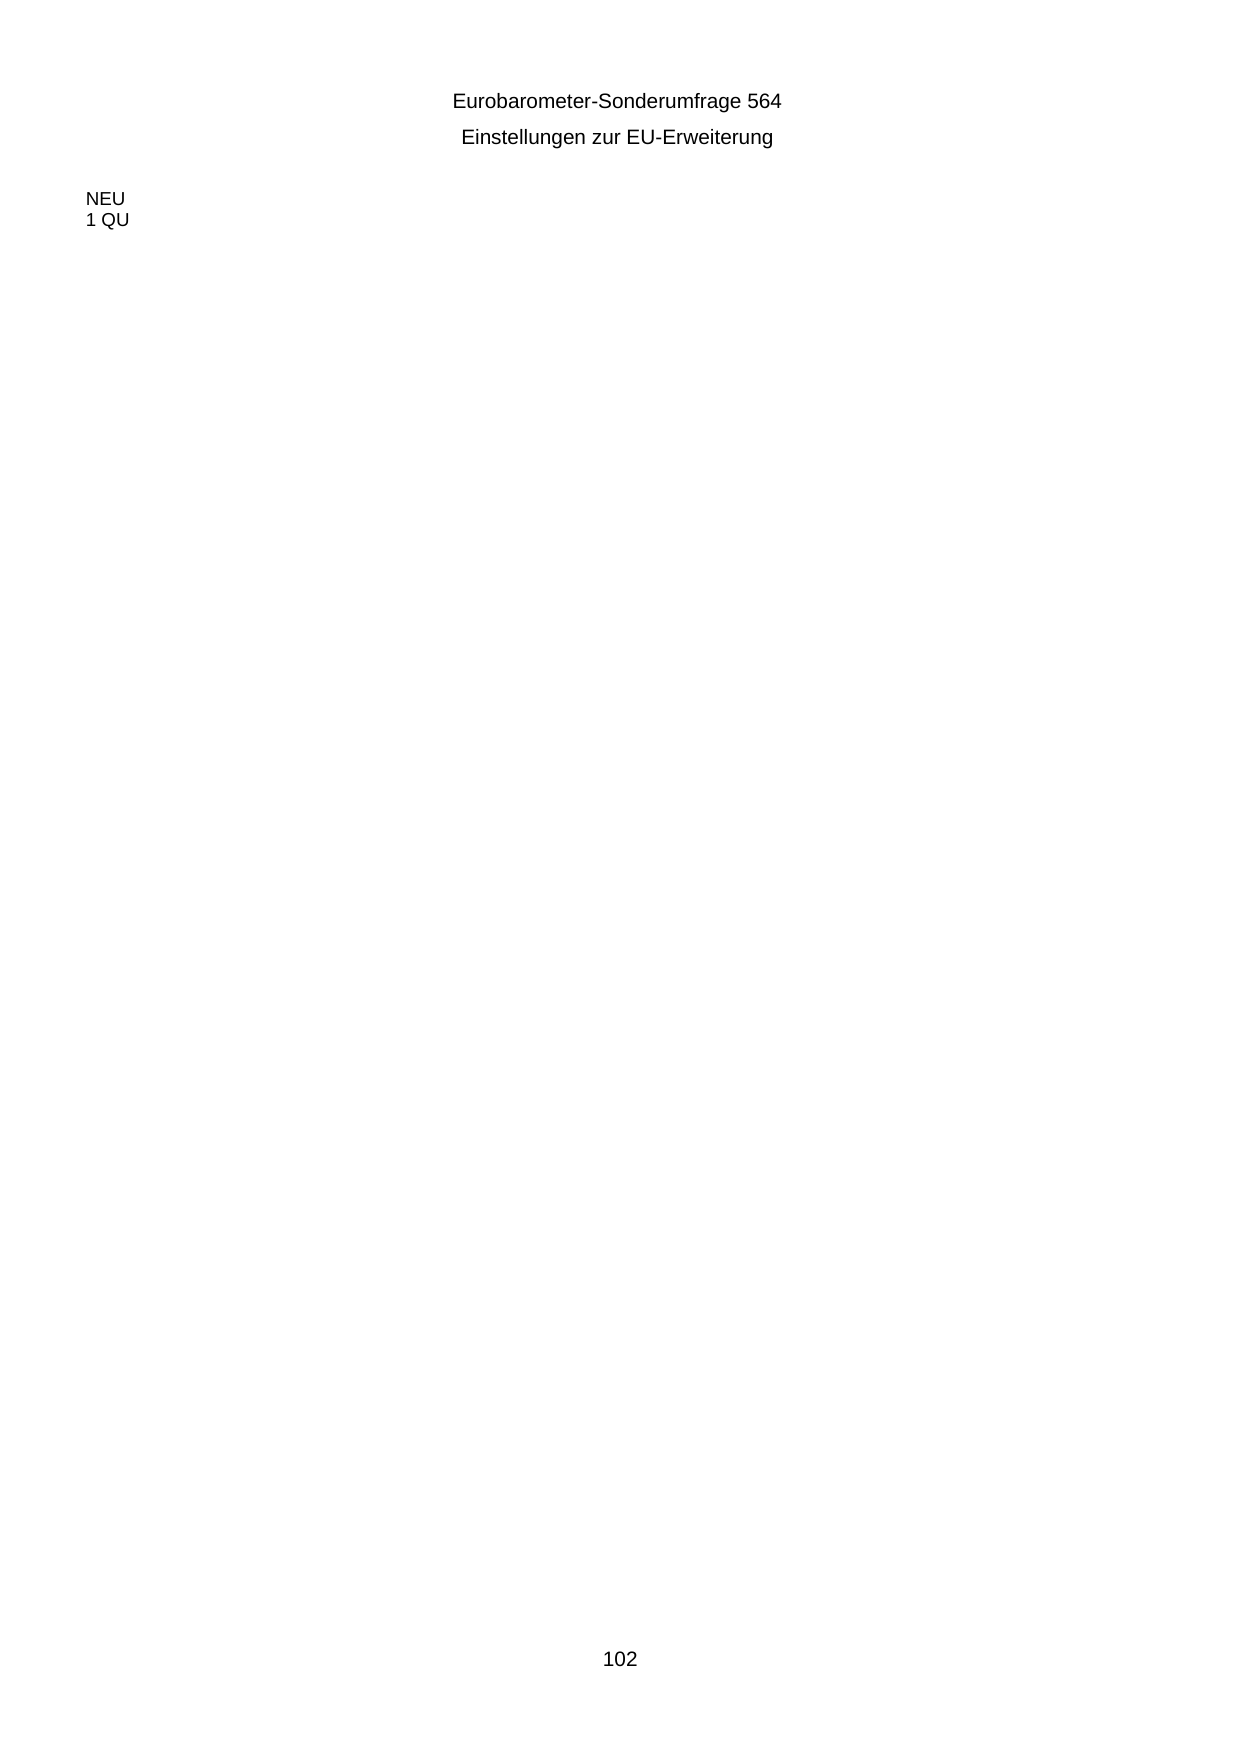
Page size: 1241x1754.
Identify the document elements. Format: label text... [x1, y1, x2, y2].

table_cell [1046, 178, 1157, 234]
table_cell [185, 234, 198, 268]
table_cell NEU 1 QU [83, 178, 1046, 234]
table_cell [1038, 234, 1046, 268]
table_cell [83, 234, 185, 268]
table_cell [1046, 234, 1157, 268]
table_cell [198, 234, 1038, 268]
